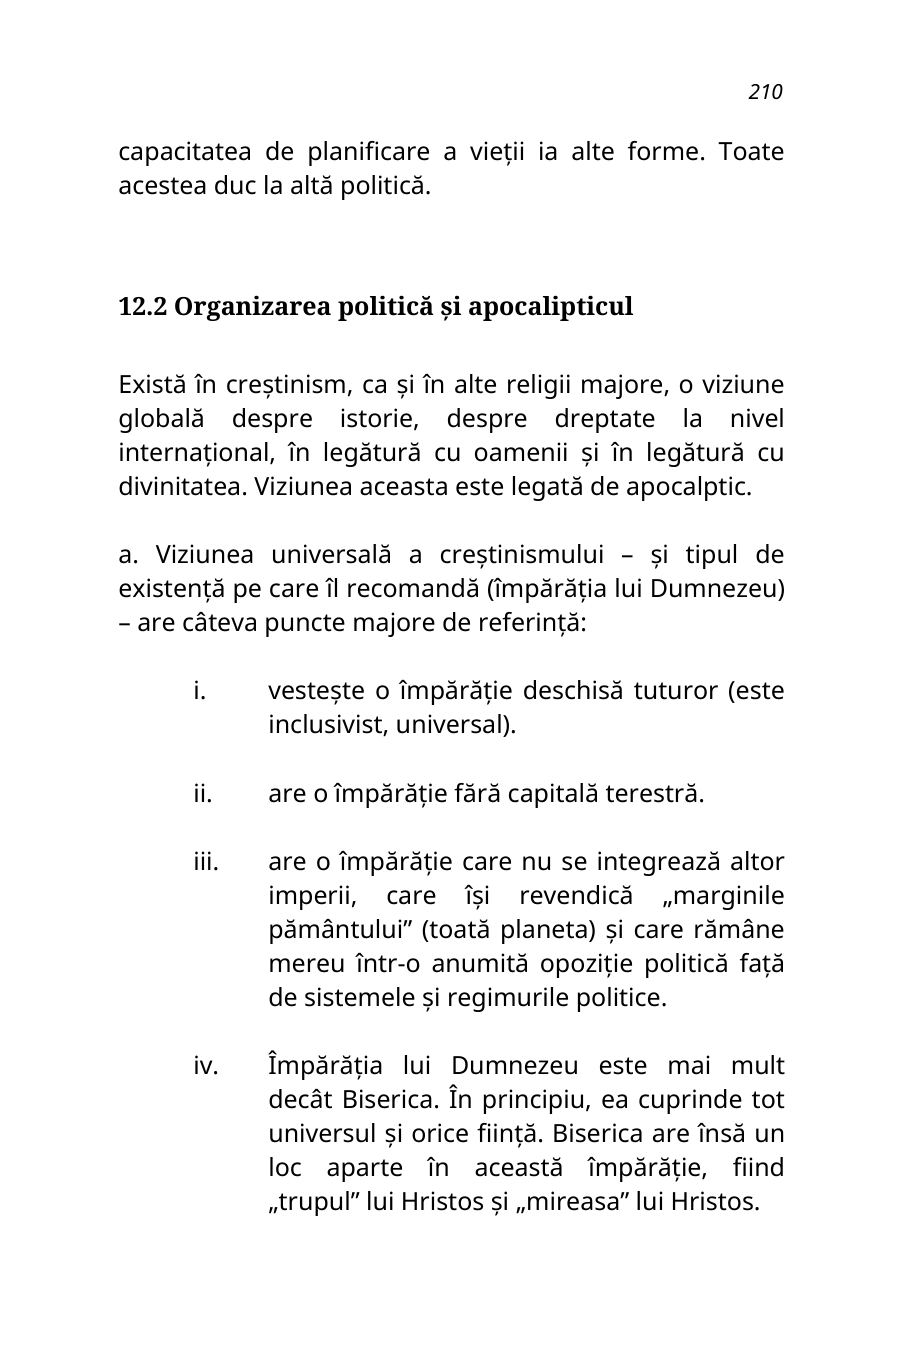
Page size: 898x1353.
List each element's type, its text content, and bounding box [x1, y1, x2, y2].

list are o împărăţie care nu se integrează altor imperii, care îşi revendică „marginile pământului” (toată planeta) şi care rămâne mereu într-o anumită opoziţie politică faţă de sistemele şi regimurile politice. [193, 843, 786, 1014]
text Există în creştinism, ca şi în alte religii majore, o viziune globală despre istorie, despre dreptate la nivel internaţional, în legătură cu oamenii şi în legătură cu divinitatea. Viziunea aceasta este legată de apocalptic. [118, 366, 786, 503]
text capacitatea de planificare a vieţii ia alte forme. Toate acestea duc la altă politică. [118, 134, 786, 202]
list are o împărăţie fără capitală terestră. [193, 775, 786, 809]
list vesteşte o împărăţie deschisă tuturor (este inclusivist, universal). [193, 673, 786, 741]
list Împărăţia lui Dumnezeu este mai mult decât Biserica. În principiu, ea cuprinde tot universul şi orice fiinţă. Biserica are însă un loc aparte în această împărăţie, fiind „trupul” lui Hristos şi „mireasa” lui Hristos. [193, 1048, 786, 1218]
subtitle 12.2 Organizarea politică şi apocalipticul [118, 295, 786, 320]
text a. Viziunea universală a creştinismului – şi tipul de existenţă pe care îl recomandă (împărăţia lui Dumnezeu) – are câteva puncte majore de referinţă: [118, 537, 786, 639]
